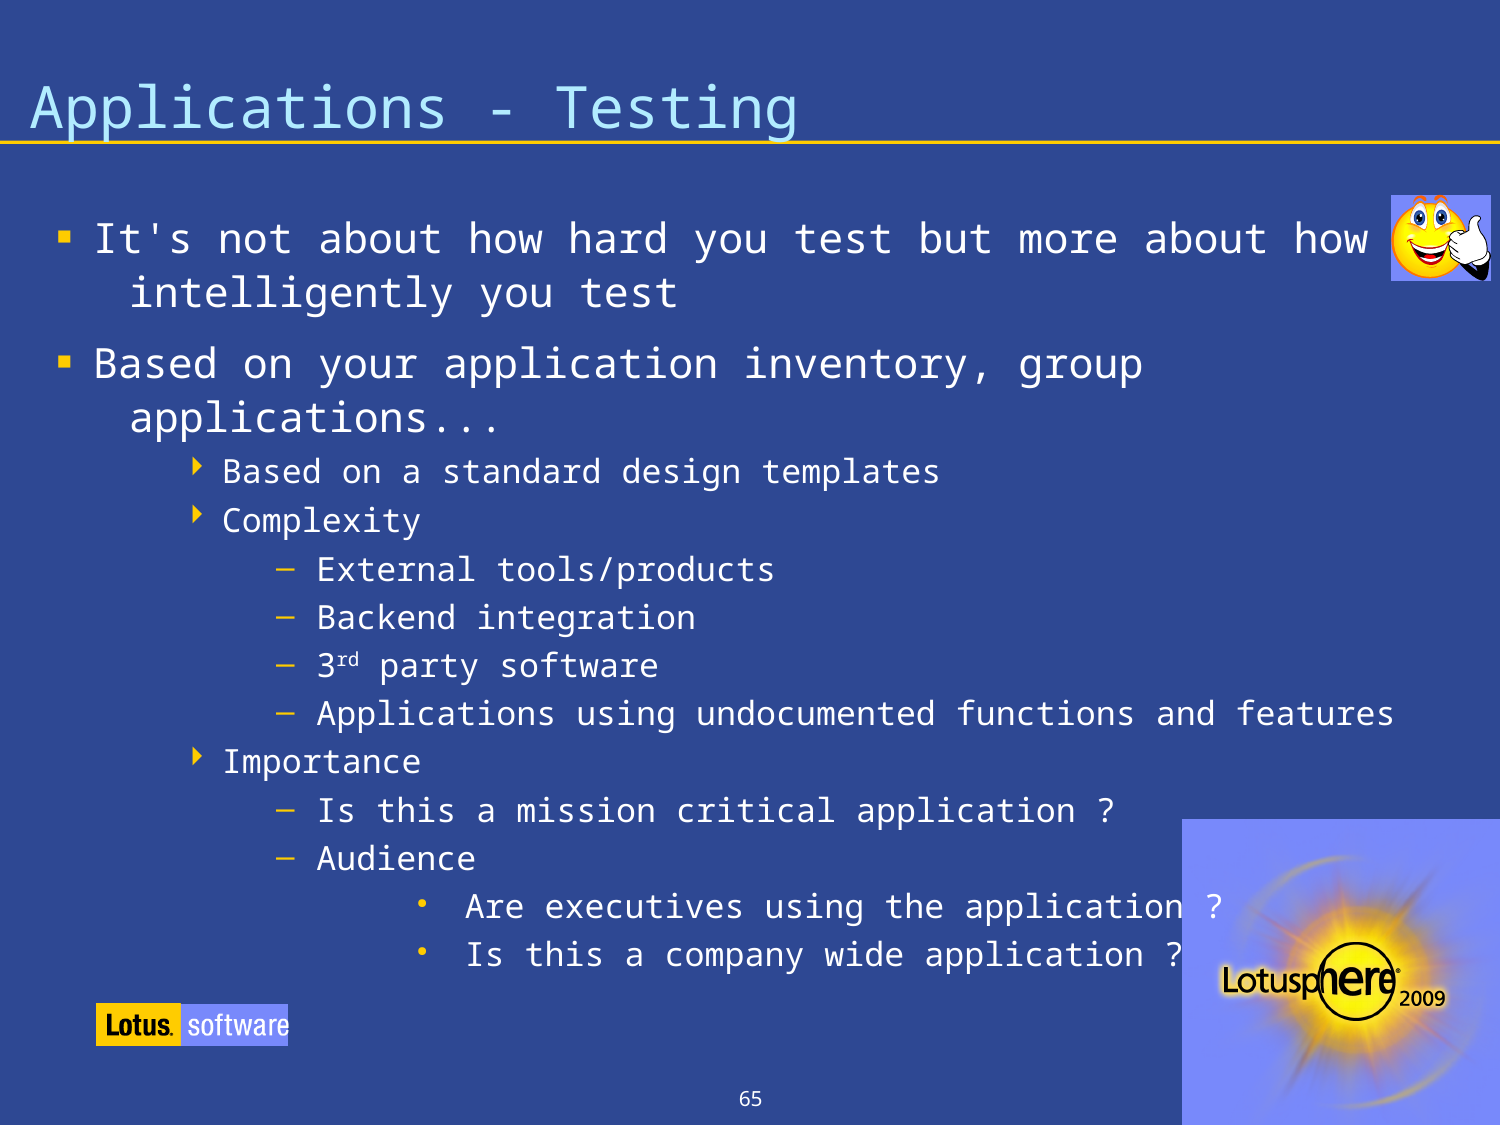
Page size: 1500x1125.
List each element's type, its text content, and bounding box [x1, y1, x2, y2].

picture [1391, 194, 1492, 281]
picture [96, 1027, 289, 1046]
picture [1181, 818, 1500, 1125]
list It's not about how hard you test but more about how intelligently you test Based on your application inventory, group applications... Based on a standard design templates Complexity External tools/products Backend integration 3rd party software Applications using undocumented functions and features Importance Is this a mission critical application ? Audience Are executives using the application ? Is this a company wide application ? [53, 203, 1440, 1027]
title Applications - Testing [29, 71, 1382, 154]
